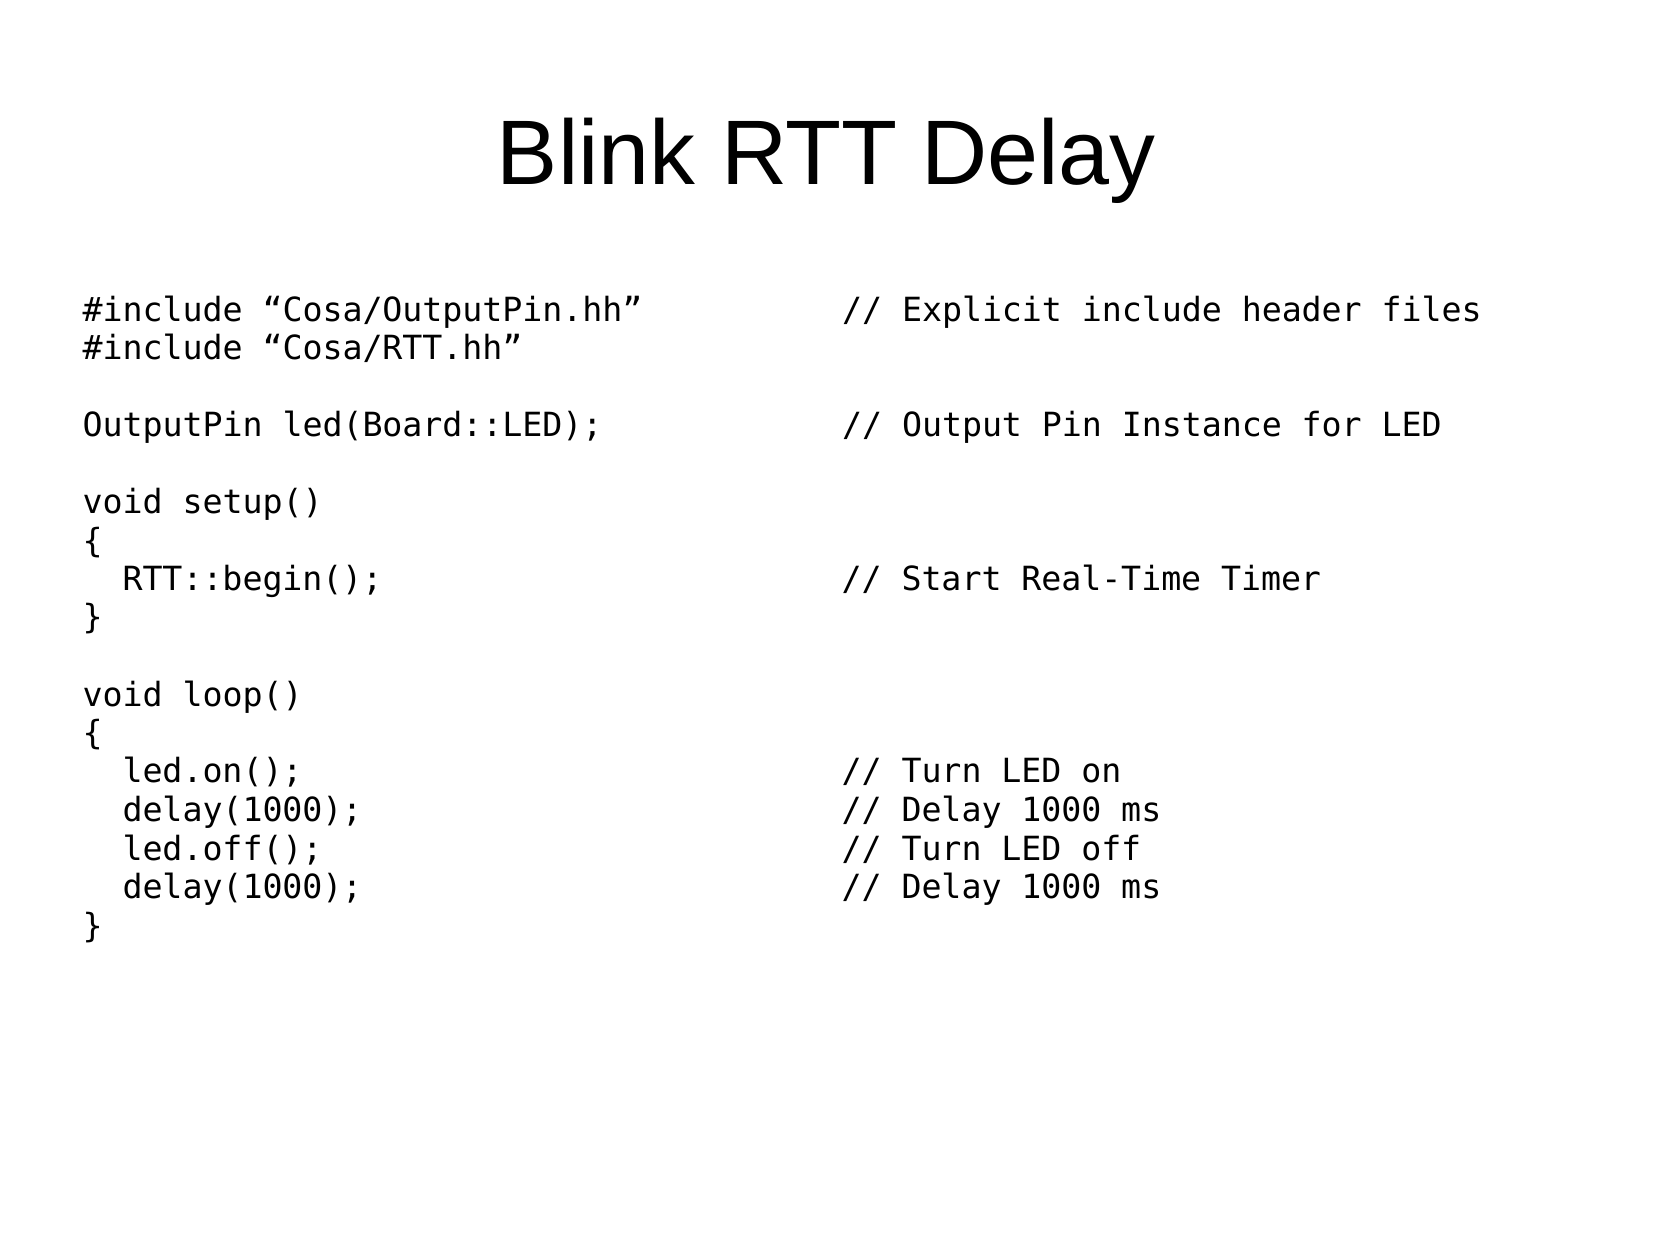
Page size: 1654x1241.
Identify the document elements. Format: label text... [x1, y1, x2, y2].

list #include “Cosa/OutputPin.hh” // Explicit include header files #include “Cosa/RTT.hh” OutputPin led(Board::LED); // Output Pin Instance for LED void setup() { RTT::begin(); // Start Real-Time Timer } void loop() { led.on(); // Turn LED on delay(1000); // Delay 1000 ms led.off(); // Turn LED off delay(1000); // Delay 1000 ms } [82, 290, 1571, 1010]
title Blink RTT Delay [82, 49, 1571, 257]
